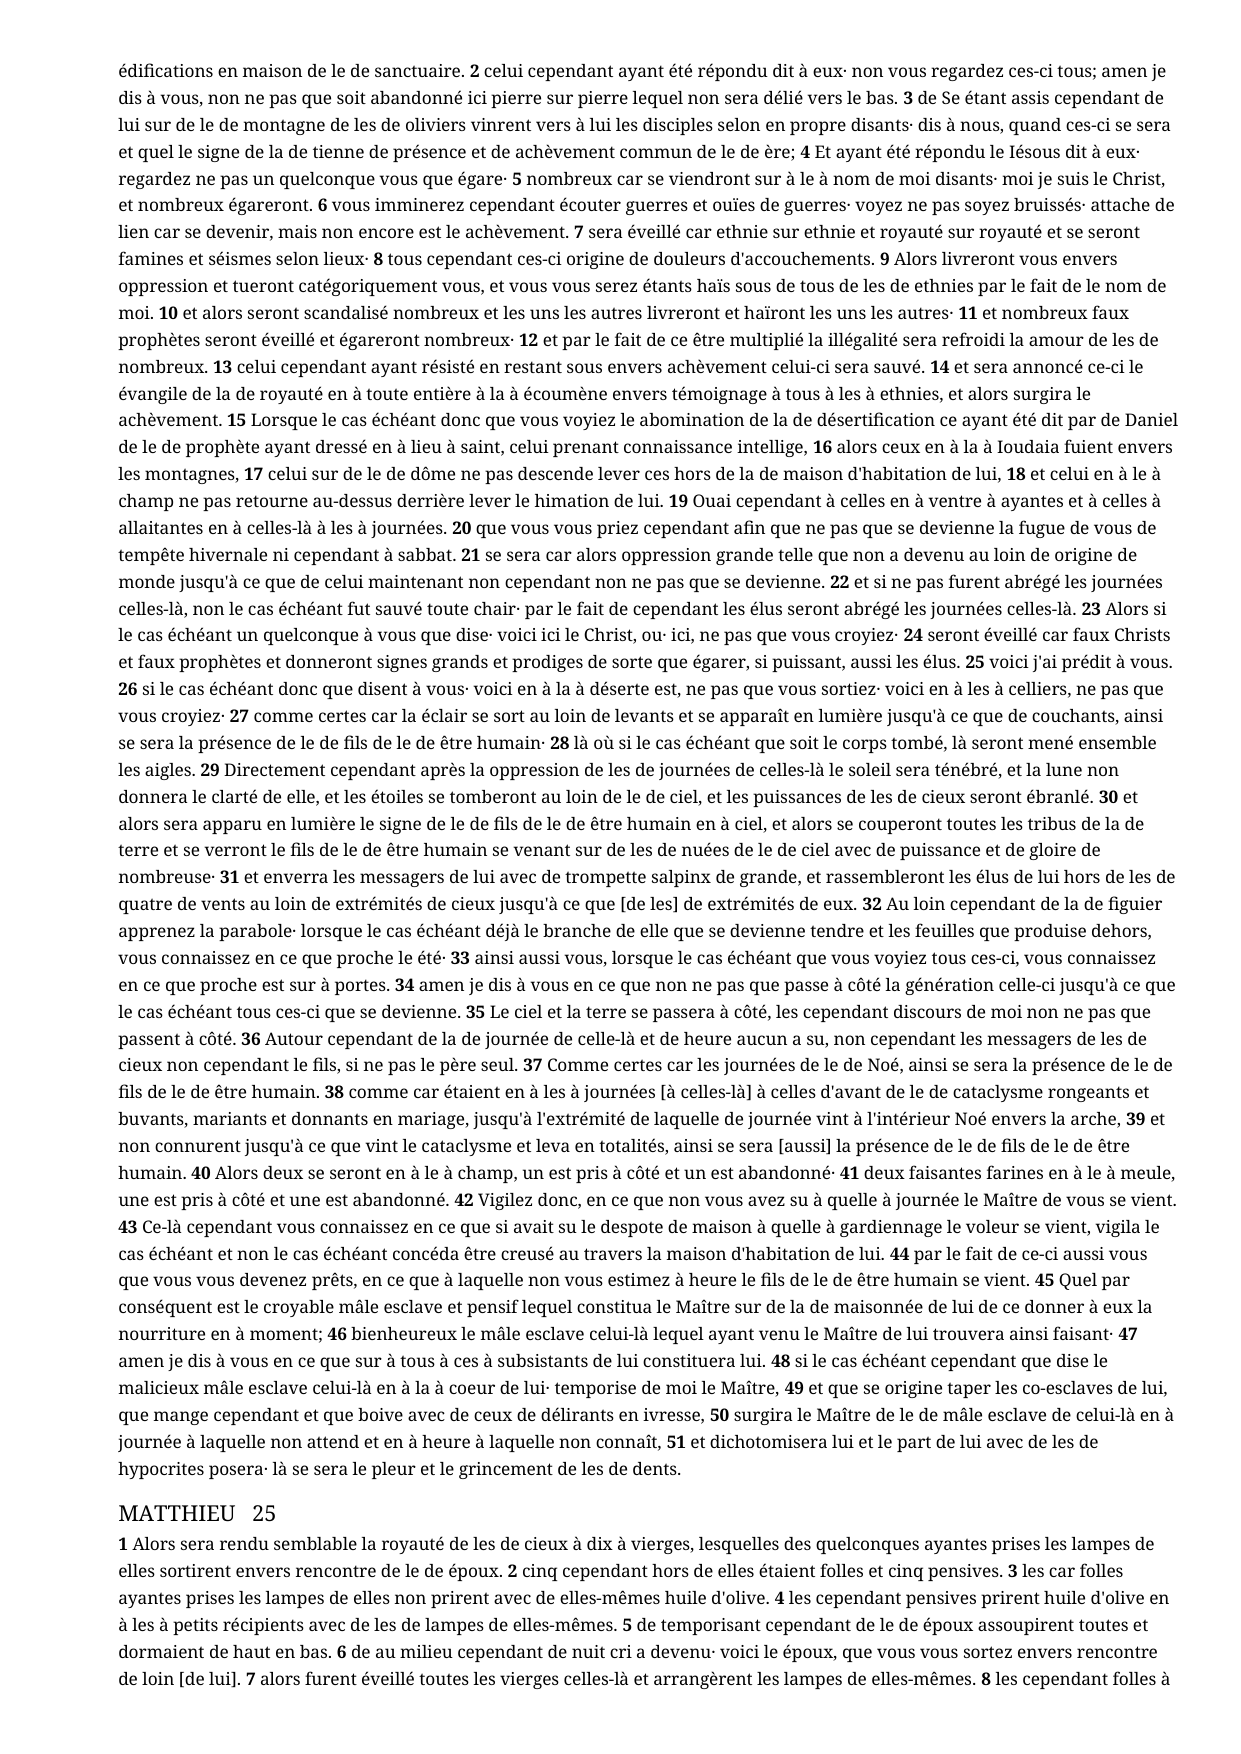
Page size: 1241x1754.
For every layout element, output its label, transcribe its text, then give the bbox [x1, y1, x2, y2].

text 1 Alors sera rendu semblable la royauté de les de cieux à dix à vierges, lesquelles des quelconques ayantes prises les lampes de elles sortirent envers rencontre de le de époux. 2 cinq cependant hors de elles étaient folles et cinq pensives. 3 les car folles ayantes prises les lampes de elles non prirent avec de elles-mêmes huile d'olive. 4 les cependant pensives prirent huile d'olive en à les à petits récipients avec de les de lampes de elles-mêmes. 5 de temporisant cependant de le de époux assoupirent toutes et dormaient de haut en bas. 6 de au milieu cependant de nuit cri a devenu· voici le époux, que vous vous sortez envers rencontre de loin [de lui]. 7 alors furent éveillé toutes les vierges celles-là et arrangèrent les lampes de elles-mêmes. 8 les cependant folles à [118, 1532, 1181, 1690]
text édifications en maison de le de sanctuaire. 2 celui cependant ayant été répondu dit à eux· non vous regardez ces-ci tous; amen je dis à vous, non ne pas que soit abandonné ici pierre sur pierre lequel non sera délié vers le bas. 3 de Se étant assis cependant de lui sur de le de montagne de les de oliviers vinrent vers à lui les disciples selon en propre disants· dis à nous, quand ces-ci se sera et quel le signe de la de tienne de présence et de achèvement commun de le de ère; 4 Et ayant été répondu le Iésous dit à eux· regardez ne pas un quelconque vous que égare· 5 nombreux car se viendront sur à le à nom de moi disants· moi je suis le Christ, et nombreux égareront. 6 vous imminerez cependant écouter guerres et ouïes de guerres· voyez ne pas soyez bruissés· attache de lien car se devenir, mais non encore est le achèvement. 7 sera éveillé car ethnie sur ethnie et royauté sur royauté et se seront famines et séismes selon lieux· 8 tous cependant ces-ci origine de douleurs d'accouchements. 9 Alors livreront vous envers oppression et tueront catégoriquement vous, et vous vous serez étants haïs sous de tous de les de ethnies par le fait de le nom de moi. 10 et alors seront scandalisé nombreux et les uns les autres livreront et haïront les uns les autres· 11 et nombreux faux prophètes seront éveillé et égareront nombreux· 12 et par le fait de ce être multiplié la illégalité sera refroidi la amour de les de nombreux. 13 celui cependant ayant résisté en restant sous envers achèvement celui-ci sera sauvé. 14 et sera annoncé ce-ci le évangile de la de royauté en à toute entière à la à écoumène envers témoignage à tous à les à ethnies, et alors surgira le achèvement. 15 Lorsque le cas échéant donc que vous voyiez le abomination de la de désertification ce ayant été dit par de Daniel de le de prophète ayant dressé en à lieu à saint, celui prenant connaissance intellige, 16 alors ceux en à la à Ioudaia fuient envers les montagnes, 17 celui sur de le de dôme ne pas descende lever ces hors de la de maison d'habitation de lui, 18 et celui en à le à champ ne pas retourne au-dessus derrière lever le himation de lui. 19 Ouai cependant à celles en à ventre à ayantes et à celles à allaitantes en à celles-là à les à journées. 20 que vous vous priez cependant afin que ne pas que se devienne la fugue de vous de tempête hivernale ni cependant à sabbat. 21 se sera car alors oppression grande telle que non a devenu au loin de origine de monde jusqu'à ce que de celui maintenant non cependant non ne pas que se devienne. 22 et si ne pas furent abrégé les journées celles-là, non le cas échéant fut sauvé toute chair· par le fait de cependant les élus seront abrégé les journées celles-là. 23 Alors si le cas échéant un quelconque à vous que dise· voici ici le Christ, ou· ici, ne pas que vous croyiez· 24 seront éveillé car faux Christs et faux prophètes et donneront signes grands et prodiges de sorte que égarer, si puissant, aussi les élus. 25 voici j'ai prédit à vous. 26 si le cas échéant donc que disent à vous· voici en à la à déserte est, ne pas que vous sortiez· voici en à les à celliers, ne pas que vous croyiez· 27 comme certes car la éclair se sort au loin de levants et se apparaît en lumière jusqu'à ce que de couchants, ainsi se sera la présence de le de fils de le de être humain· 28 là où si le cas échéant que soit le corps tombé, là seront mené ensemble les aigles. 29 Directement cependant après la oppression de les de journées de celles-là le soleil sera ténébré, et la lune non donnera le clarté de elle, et les étoiles se tomberont au loin de le de ciel, et les puissances de les de cieux seront ébranlé. 30 et alors sera apparu en lumière le signe de le de fils de le de être humain en à ciel, et alors se couperont toutes les tribus de la de terre et se verront le fils de le de être humain se venant sur de les de nuées de le de ciel avec de puissance et de gloire de nombreuse· 31 et enverra les messagers de lui avec de trompette salpinx de grande, et rassembleront les élus de lui hors de les de quatre de vents au loin de extrémités de cieux jusqu'à ce que [de les] de extrémités de eux. 32 Au loin cependant de la de figuier apprenez la parabole· lorsque le cas échéant déjà le branche de elle que se devienne tendre et les feuilles que produise dehors, vous connaissez en ce que proche le été· 33 ainsi aussi vous, lorsque le cas échéant que vous voyiez tous ces-ci, vous connaissez en ce que proche est sur à portes. 34 amen je dis à vous en ce que non ne pas que passe à côté la génération celle-ci jusqu'à ce que le cas échéant tous ces-ci que se devienne. 35 Le ciel et la terre se passera à côté, les cependant discours de moi non ne pas que passent à côté. 36 Autour cependant de la de journée de celle-là et de heure aucun a su, non cependant les messagers de les de cieux non cependant le fils, si ne pas le père seul. 37 Comme certes car les journées de le de Noé, ainsi se sera la présence de le de fils de le de être humain. 38 comme car étaient en à les à journées [à celles-là] à celles d'avant de le de cataclysme rongeants et buvants, mariants et donnants en mariage, jusqu'à l'extrémité de laquelle de journée vint à l'intérieur Noé envers la arche, 39 et non connurent jusqu'à ce que vint le cataclysme et leva en totalités, ainsi se sera [aussi] la présence de le de fils de le de être humain. 40 Alors deux se seront en à le à champ, un est pris à côté et un est abandonné· 41 deux faisantes farines en à le à meule, une est pris à côté et une est abandonné. 42 Vigilez donc, en ce que non vous avez su à quelle à journée le Maître de vous se vient. 43 Ce-là cependant vous connaissez en ce que si avait su le despote de maison à quelle à gardiennage le voleur se vient, vigila le cas échéant et non le cas échéant concéda être creusé au travers la maison d'habitation de lui. 44 par le fait de ce-ci aussi vous que vous vous devenez prêts, en ce que à laquelle non vous estimez à heure le fils de le de être humain se vient. 45 Quel par conséquent est le croyable mâle esclave et pensif lequel constitua le Maître sur de la de maisonnée de lui de ce donner à eux la nourriture en à moment; 46 bienheureux le mâle esclave celui-là lequel ayant venu le Maître de lui trouvera ainsi faisant· 47 amen je dis à vous en ce que sur à tous à ces à subsistants de lui constituera lui. 48 si le cas échéant cependant que dise le malicieux mâle esclave celui-là en à la à coeur de lui· temporise de moi le Maître, 49 et que se origine taper les co-esclaves de lui, que mange cependant et que boive avec de ceux de délirants en ivresse, 50 surgira le Maître de le de mâle esclave de celui-là en à journée à laquelle non attend et en à heure à laquelle non connaît, 51 et dichotomisera lui et le part de lui avec de les de hypocrites posera· là se sera le pleur et le grincement de les de dents. [118, 59, 1181, 1480]
text MATTHIEU 25 [118, 1498, 1181, 1528]
